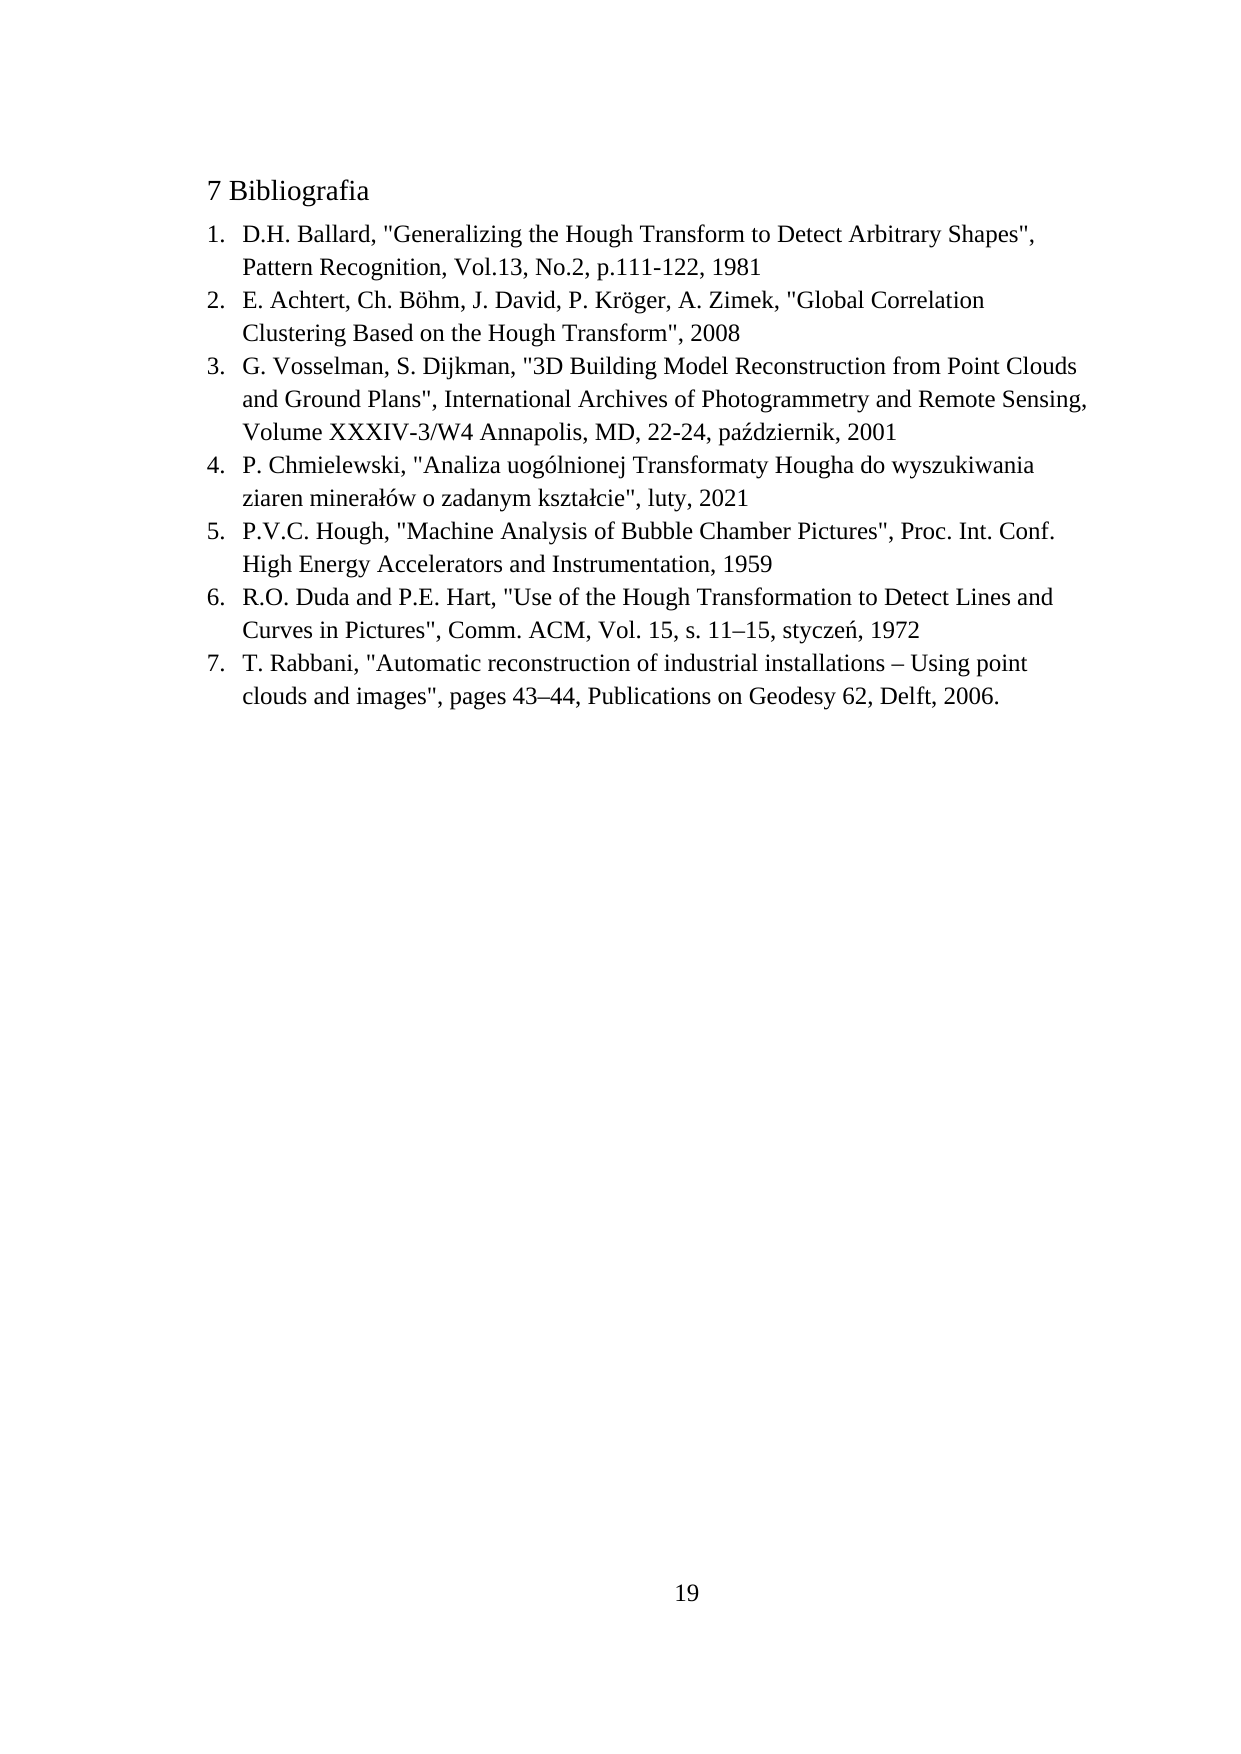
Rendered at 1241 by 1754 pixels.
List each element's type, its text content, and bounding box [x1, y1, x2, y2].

list P.V.C. Hough, "Machine Analysis of Bubble Chamber Pictures", Proc. Int. Conf. High Energy Accelerators and Instrumentation, 1959 [207, 516, 1093, 578]
list D.H. Ballard, "Generalizing the Hough Transform to Detect Arbitrary Shapes", Pattern Recognition, Vol.13, No.2, p.111-122, 1981 [207, 219, 1093, 280]
list G. Vosselman, S. Dijkman, "3D Building Model Reconstruction from Point Clouds and Ground Plans", International Archives of Photogrammetry and Remote Sensing, Volume XXXIV-3/W4 Annapolis, MD, 22-24, październik, 2001 [207, 351, 1093, 446]
list E. Achtert, Ch. Böhm, J. David, P. Kröger, A. Zimek, "Global Correlation Clustering Based on the Hough Transform", 2008 [207, 285, 1093, 346]
list R.O. Duda and P.E. Hart, "Use of the Hough Transformation to Detect Lines and Curves in Pictures", Comm. ACM, Vol. 15, s. 11–15, styczeń, 1972 [207, 582, 1093, 644]
list P. Chmielewski, "Analiza uogólnionej Transformaty Hougha do wyszukiwania ziaren minerałów o zadanym kształcie", luty, 2021 [207, 450, 1093, 512]
list T. Rabbani, "Automatic reconstruction of industrial installations – Using point clouds and images", pages 43–44, Publications on Geodesy 62, Delft, 2006. [207, 648, 1093, 710]
subtitle 7 Bibliografia [207, 173, 1093, 206]
